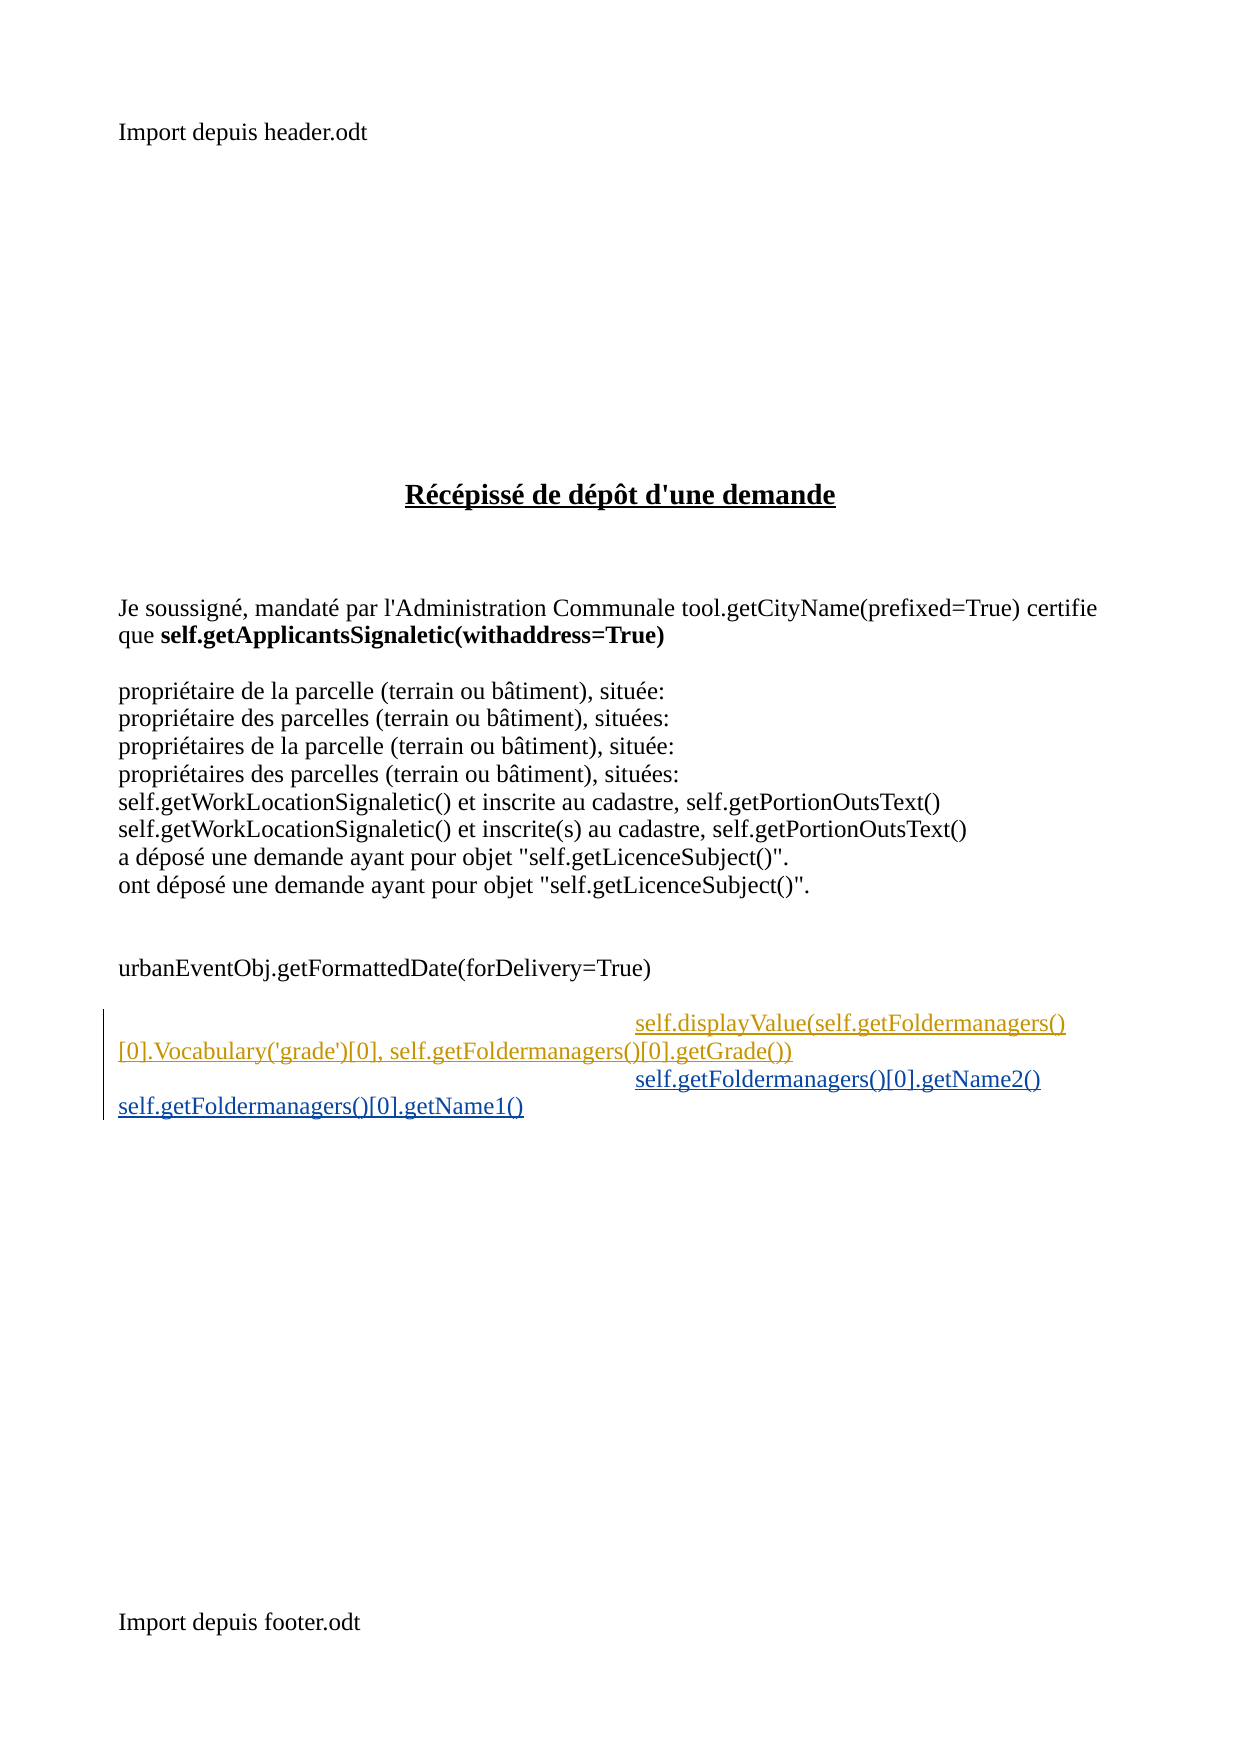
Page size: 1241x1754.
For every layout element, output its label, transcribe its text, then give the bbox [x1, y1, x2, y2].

text propriétaires de la parcelle (terrain ou bâtiment), située: [118, 732, 1122, 760]
text propriétaires des parcelles (terrain ou bâtiment), situées: [118, 760, 1122, 788]
text urbanEventObj.getFormattedDate(forDelivery=True) [118, 954, 1122, 982]
text propriétaire de la parcelle (terrain ou bâtiment), située: [118, 677, 1122, 704]
text self.getWorkLocationSignaletic() et inscrite au cadastre, self.getPortionOutsText() [118, 788, 1122, 815]
text a déposé une demande ayant pour objet "self.getLicenceSubject()". [118, 843, 1122, 871]
title Récépissé de dépôt d'une demande [118, 478, 1122, 511]
text Import depuis header.odt [118, 118, 539, 146]
text self.getFoldermanagers()[0].getName2() self.getFoldermanagers()[0].getName1() [118, 1065, 1122, 1120]
text ont déposé une demande ayant pour objet "self.getLicenceSubject()". [118, 871, 1122, 898]
text self.getWorkLocationSignaletic() et inscrite(s) au cadastre, self.getPortionOutsText() [118, 815, 1122, 843]
text propriétaire des parcelles (terrain ou bâtiment), situées: [118, 704, 1122, 732]
text Je soussigné, mandaté par l'Administration Communale tool.getCityName(prefixed=True) certifie que self.getApplicantsSignaletic(withaddress=True) [118, 594, 1122, 649]
text self.displayValue(self.getFoldermanagers()[0].Vocabulary('grade')[0], self.getFoldermanagers()[0].getGrade()) [118, 1009, 1122, 1065]
